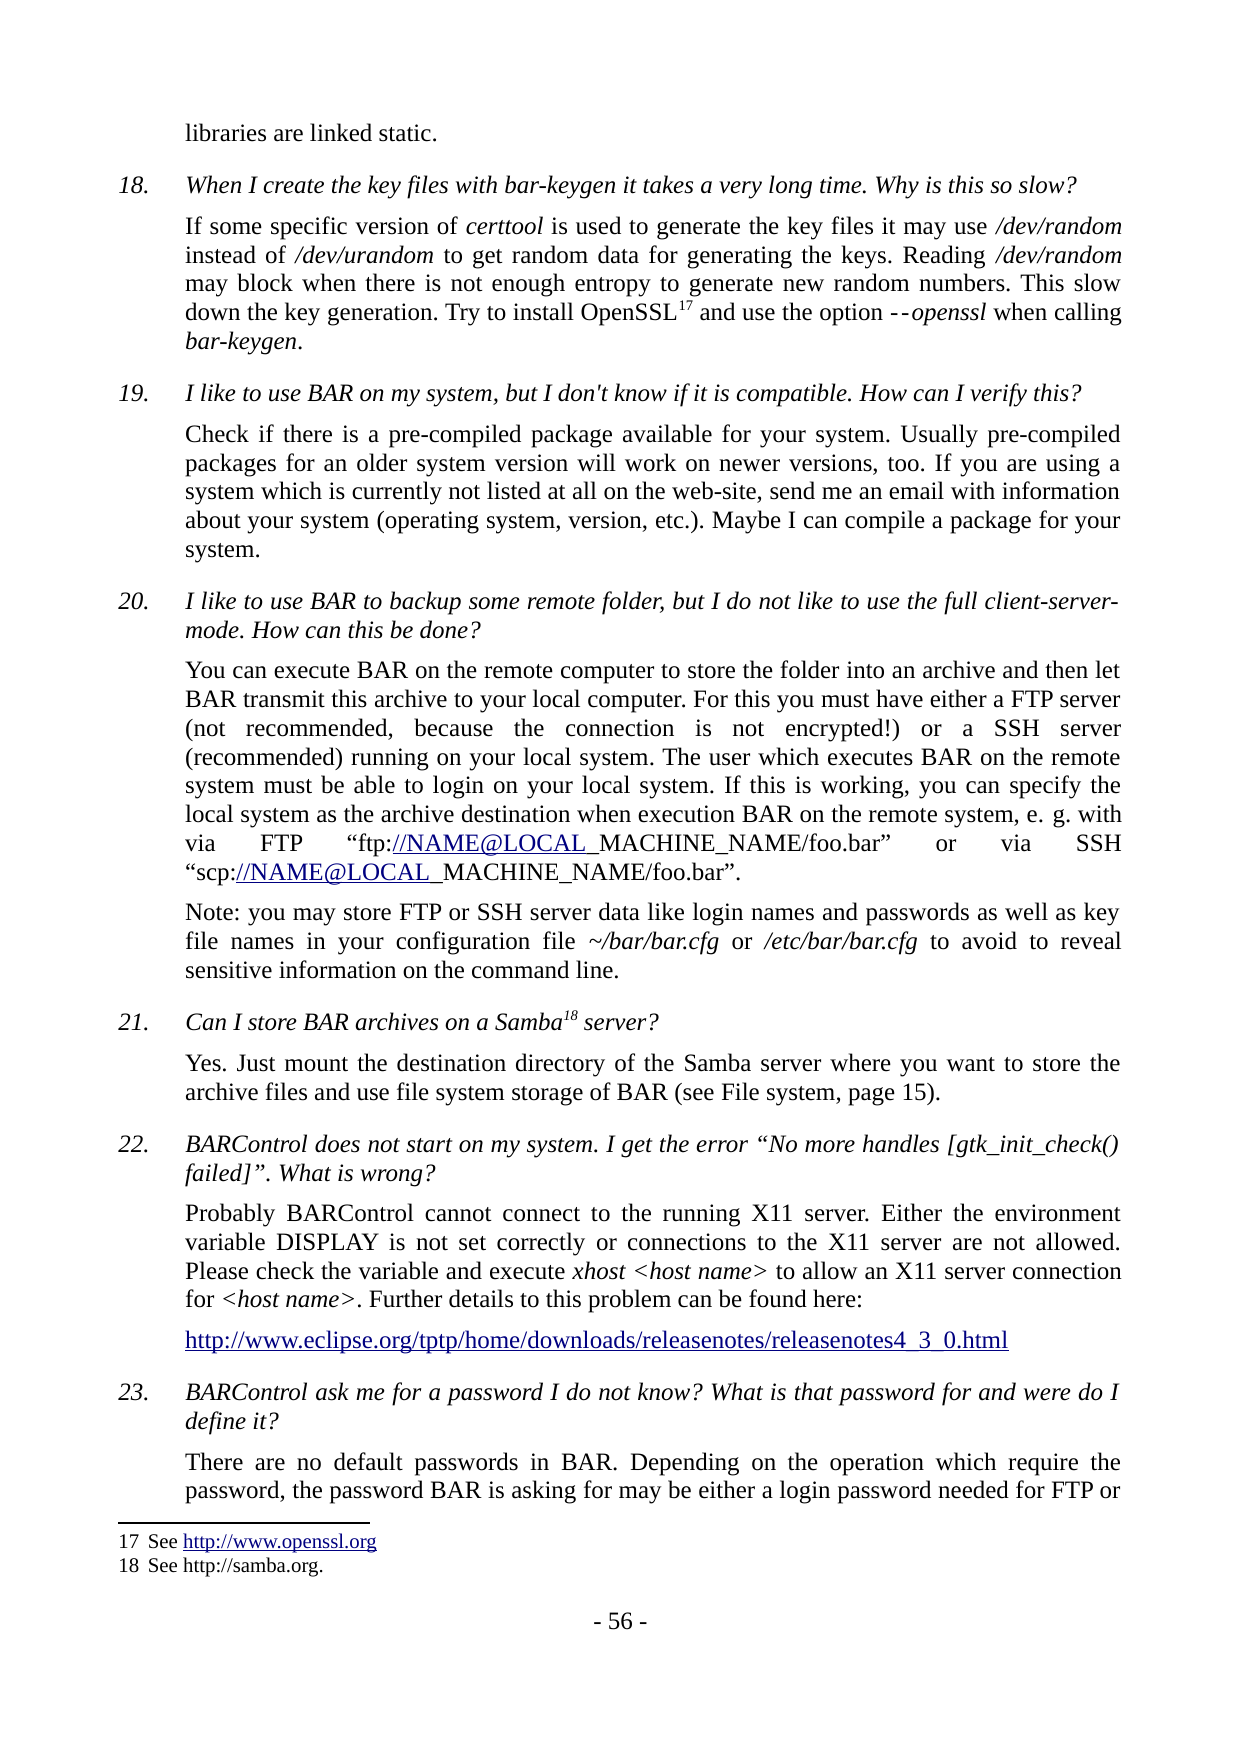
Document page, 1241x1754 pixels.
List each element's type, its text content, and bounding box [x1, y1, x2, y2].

list BARControl ask me for a password I do not know? What is that password for and were do I define it? [118, 1377, 1122, 1435]
text If some specific version of certtool is used to generate the key files it may use /dev/random instead of /dev/urandom to get random data for generating the keys. Reading /dev/random may block when there is not enough entropy to generate new random numbers. This slow down the key generation. Try to install OpenSSL and use the option ‑‑openssl when calling bar-keygen. [185, 211, 1122, 355]
text Check if there is a pre-compiled package available for your system. Usually pre-compiled packages for an older system version will work on newer versions, too. If you are using a system which is currently not listed at all on the web-site, send me an email with information about your system (operating system, version, etc.). Maybe I can compile a package for your system. [185, 419, 1122, 563]
text Probably BARControl cannot connect to the running X11 server. Either the environment variable DISPLAY is not set correctly or connections to the X11 server are not allowed. Please check the variable and execute xhost <host name> to allow an X11 server connection for <host name>. Further details to this problem can be found here: [185, 1198, 1122, 1313]
text See http://www.openssl.org [118, 1529, 1122, 1553]
list I like to use BAR to backup some remote folder, but I do not like to use the full client-server-mode. How can this be done? [118, 586, 1122, 644]
text Note: you may store FTP or SSH server data like login names and passwords as well as key file names in your configuration file ~/bar/bar.cfg or /etc/bar/bar.cfg to avoid to reveal sensitive information on the command line. [185, 897, 1122, 984]
text libraries are linked static. [185, 118, 1122, 147]
list See http://samba.org. [118, 1553, 1122, 1577]
text http://www.eclipse.org/tptp/home/downloads/releasenotes/releasenotes4_3_0.html [185, 1325, 1122, 1354]
text You can execute BAR on the remote computer to store the folder into an archive and then let BAR transmit this archive to your local computer. For this you must have either a FTP server (not recommended, because the connection is not encrypted!) or a SSH server (recommended) running on your local system. The user which executes BAR on the remote system must be able to login on your local system. If this is working, you can specify the local system as the archive destination when execution BAR on the remote system, e. g. with via FTP “ftp://NAME@LOCAL_MACHINE_NAME/foo.bar” or via SSH “scp://NAME@LOCAL_MACHINE_NAME/foo.bar”. [185, 656, 1122, 886]
text Yes. Just mount the destination directory of the Samba server where you want to store the archive files and use file system storage of BAR (see File system, page 15). [185, 1048, 1122, 1105]
list I like to use BAR on my system, but I don't know if it is compatible. How can I verify this? [118, 378, 1122, 407]
list When I create the key files with bar-keygen it takes a very long time. Why is this so slow? [118, 171, 1122, 199]
text There are no default passwords in BAR. Depending on the operation which require the password, the password BAR is asking for may be either a login password needed for FTP or [185, 1447, 1122, 1504]
list BARControl does not start on my system. I get the error “No more handles [gtk_init_check() failed]”. What is wrong? [118, 1129, 1122, 1186]
list Can I store BAR archives on a Samba server? [118, 1007, 1122, 1036]
